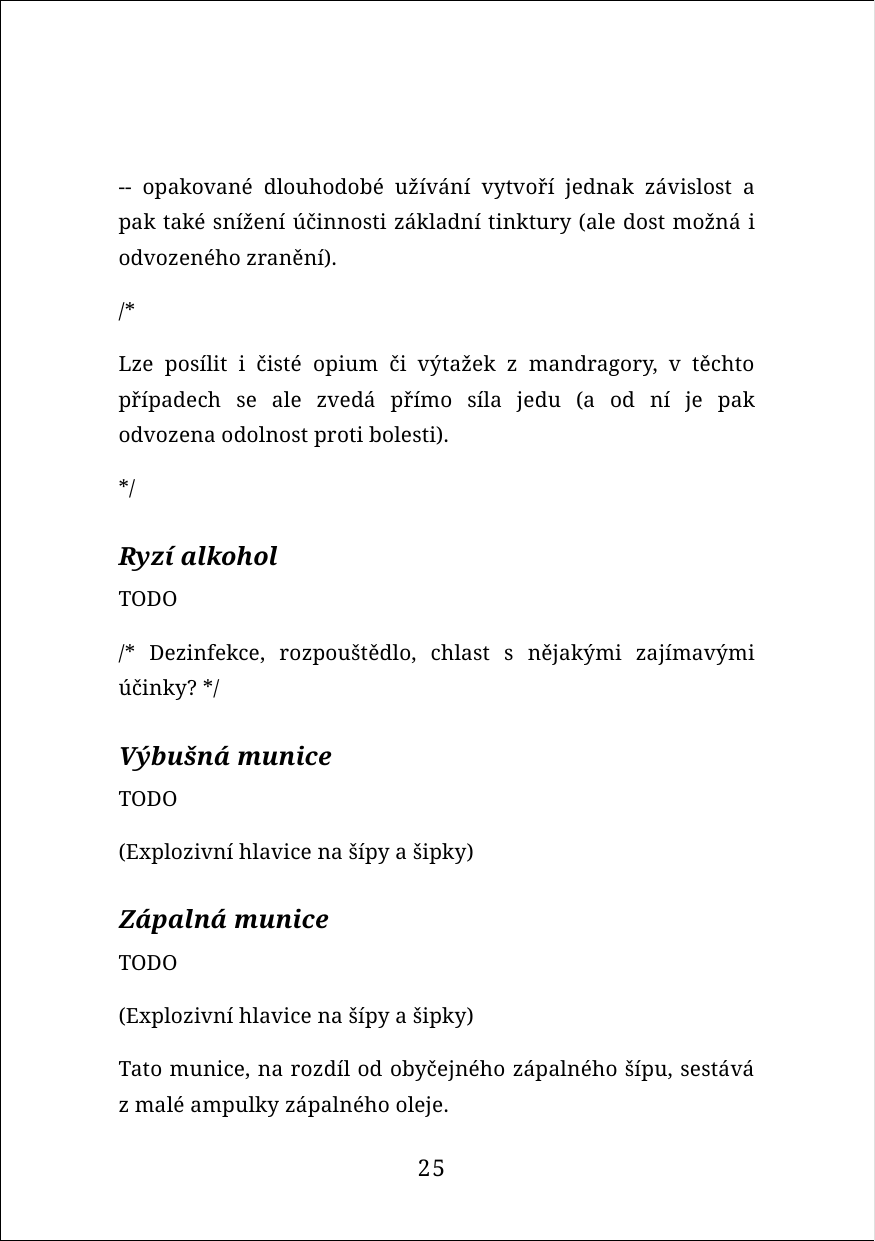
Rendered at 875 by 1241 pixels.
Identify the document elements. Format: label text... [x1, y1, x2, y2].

text TODO [118, 948, 756, 976]
text Tato munice, na rozdíl od obyčejného zápalného šípu, sestává z malé ampulky zápalného oleje. [118, 1054, 756, 1118]
text (Explozivní hlavice na šípy a šipky) [118, 1001, 756, 1030]
text Lze posílit i čisté opium či výtažek z mandragory, v těchto případech se ale zvedá přímo síla jedu (a od ní je pak odvozena odolnost proti bolesti). [118, 349, 756, 449]
text /* Dezinfekce, rozpouštědlo, chlast s nějakými zajímavými účinky? */ [118, 638, 756, 702]
subtitle Ryzí alkohol [118, 538, 756, 573]
text TODO [118, 784, 756, 812]
subtitle Výbušná munice [118, 738, 756, 772]
subtitle Zápalná munice [118, 902, 756, 936]
text TODO [118, 584, 756, 613]
text -- opakované dlouhodobé užívání vytvoří jednak závislost a pak také snížení účinnosti základní tinktury (ale dost možná i odvozeného zranění). [118, 172, 756, 271]
text */ [118, 473, 756, 502]
text /* [118, 296, 756, 324]
text (Explozivní hlavice na šípy a šipky) [118, 837, 756, 866]
